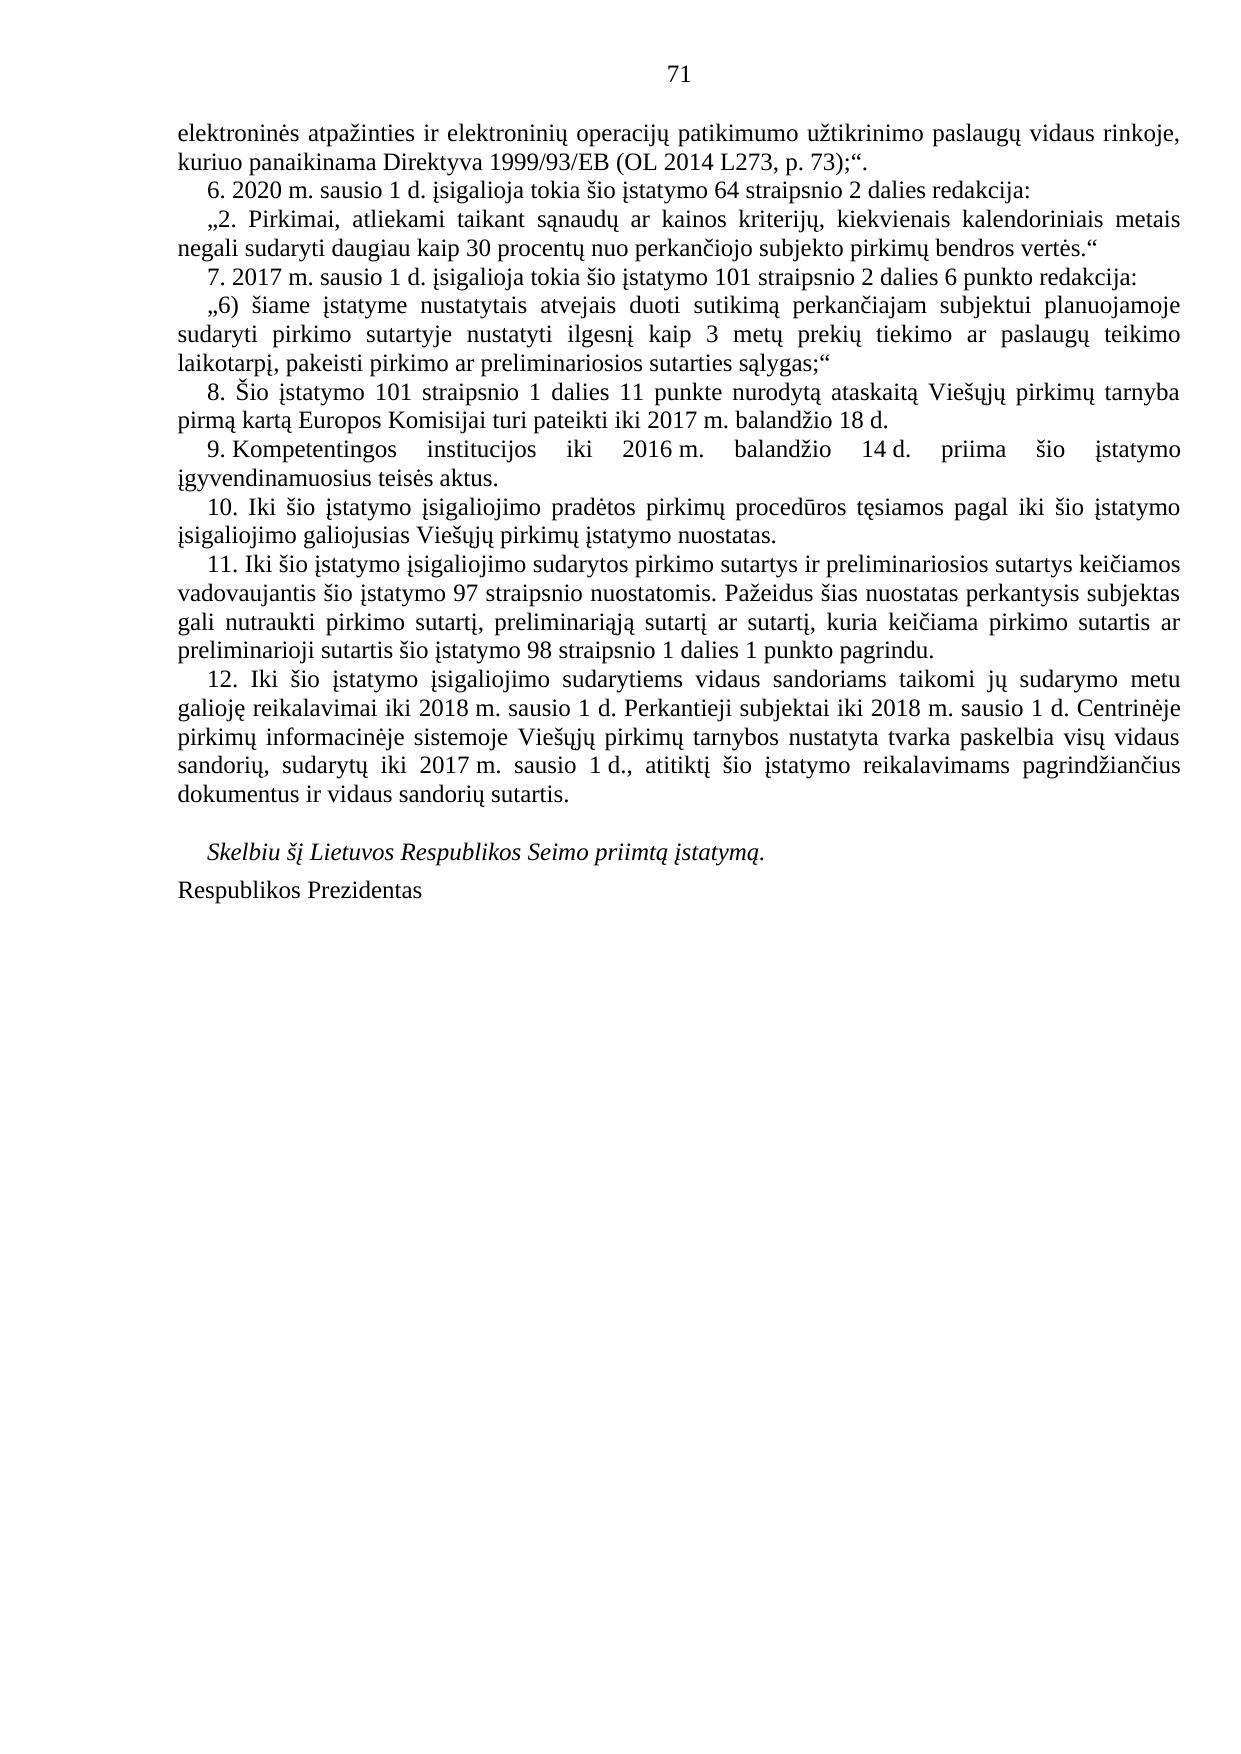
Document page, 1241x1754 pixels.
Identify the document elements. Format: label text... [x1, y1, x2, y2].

text Skelbiu šį Lietuvos Respublikos Seimo priimtą įstatymą. [177, 837, 1181, 866]
text 7. 2017 m. sausio 1 d. įsigalioja tokia šio įstatymo 101 straipsnio 2 dalies 6 punkto redakcija: [177, 262, 1181, 291]
text 10. Iki šio įstatymo įsigaliojimo pradėtos pirkimų procedūros tęsiamos pagal iki šio įstatymo įsigaliojimo galiojusias Viešųjų pirkimų įstatymo nuostatas. [177, 492, 1181, 549]
text 8. Šio įstatymo 101 straipsnio 1 dalies 11 punkte nurodytą ataskaitą Viešųjų pirkimų tarnyba pirmą kartą Europos Komisijai turi pateikti iki 2017 m. balandžio 18 d. [177, 377, 1181, 434]
text 12. Iki šio įstatymo įsigaliojimo sudarytiems vidaus sandoriams taikomi jų sudarymo metu galioję reikalavimai iki 2018 m. sausio 1 d. Perkantieji subjektai iki 2018 m. sausio 1 d. Centrinėje pirkimų informacinėje sistemoje Viešųjų pirkimų tarnybos nustatyta tvarka paskelbia visų vidaus sandorių, sudarytų iki 2017 m. sausio 1 d., atitiktį šio įstatymo reikalavimams pagrindžiančius dokumentus ir vidaus sandorių sutartis. [177, 664, 1181, 808]
text 11. Iki šio įstatymo įsigaliojimo sudarytos pirkimo sutartys ir preliminariosios sutartys keičiamos vadovaujantis šio įstatymo 97 straipsnio nuostatomis. Pažeidus šias nuostatas perkantysis subjektas gali nutraukti pirkimo sutartį, preliminariąją sutartį ar sutartį, kuria keičiama pirkimo sutartis ar preliminarioji sutartis šio įstatymo 98 straipsnio 1 dalies 1 punkto pagrindu. [177, 549, 1181, 664]
text Respublikos Prezidentas [177, 875, 1181, 904]
text 6. 2020 m. sausio 1 d. įsigalioja tokia šio įstatymo 64 straipsnio 2 dalies redakcija: [177, 176, 1181, 204]
text 9. Kompetentingos institucijos iki 2016 m. balandžio 14 d. priima šio įstatymo įgyvendinamuosius teisės aktus. [177, 434, 1181, 492]
text „6) šiame įstatyme nustatytais atvejais duoti sutikimą perkančiajam subjektui planuojamoje sudaryti pirkimo sutartyje nustatyti ilgesnį kaip 3 metų prekių tiekimo ar paslaugų teikimo laikotarpį, pakeisti pirkimo ar preliminariosios sutarties sąlygas;“ [177, 291, 1181, 377]
text „2. Pirkimai, atliekami taikant sąnaudų ar kainos kriterijų, kiekvienais kalendoriniais metais negali sudaryti daugiau kaip 30 procentų nuo perkančiojo subjekto pirkimų bendros vertės.“ [177, 204, 1181, 262]
text elektroninės atpažinties ir elektroninių operacijų patikimumo užtikrinimo paslaugų vidaus rinkoje, kuriuo panaikinama Direktyva 1999/93/EB (OL 2014 L273, p. 73);“. [177, 118, 1181, 176]
